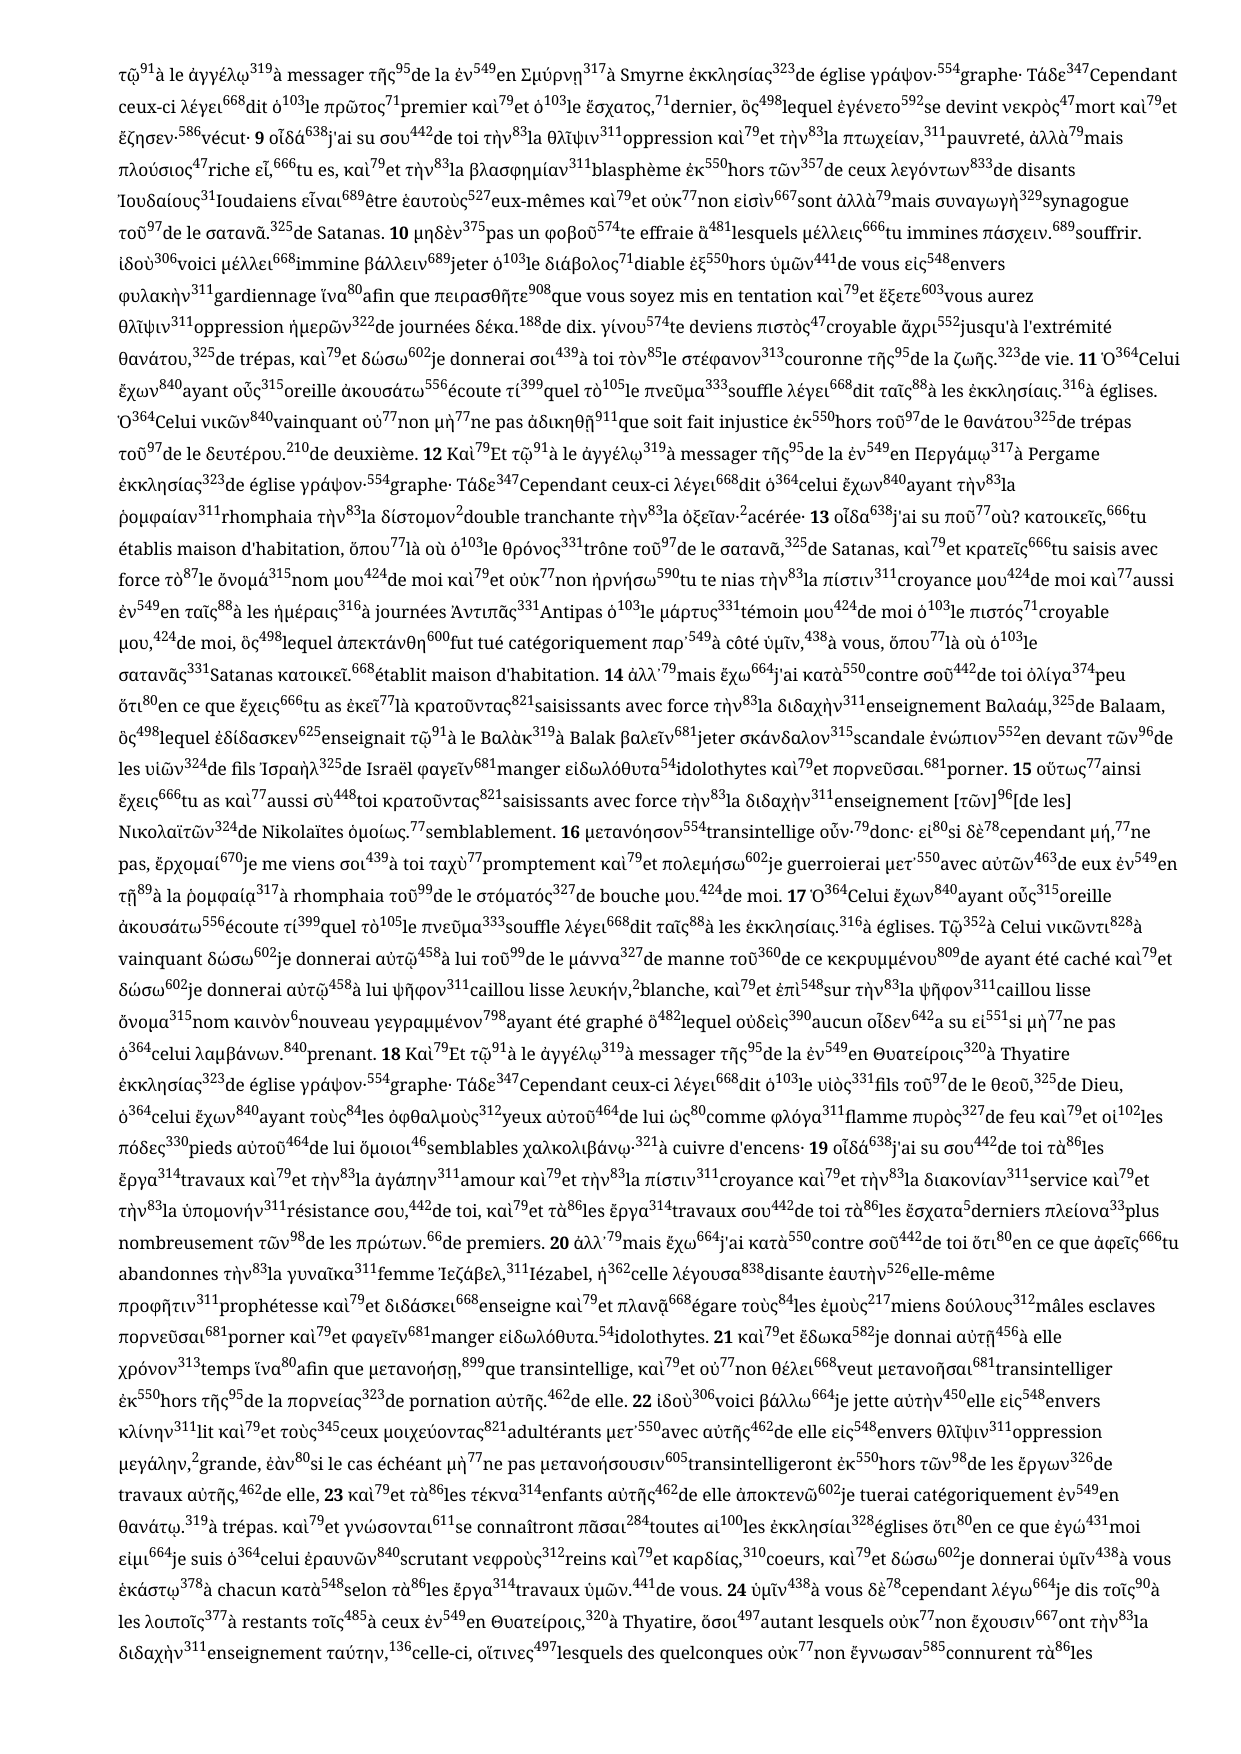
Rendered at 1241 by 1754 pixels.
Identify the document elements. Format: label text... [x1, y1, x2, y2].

text 1 Τῷ91à Le ἀγγέλῳ319à messager τῆς95de la ἐν549en Ἐφέσῳ317à Éphèse ἐκκλησίας323de église γράψον·554graphe· Τάδε347Cependant ceux-ci λέγει668dit ὁ364celui κρατῶν840saisissant avec force τοὺς84les ἑπτὰ178sept ἀστέρας312étoiles ἐν549en τῇ89à la δεξιᾷ57à droite αὐτοῦ,464de lui, ὁ364celui περιπατῶν840piétinant autour ἐν549en μέσῳ61à au milieu τῶν94de les ἑπτὰ188de sept λυχνιῶν322de chandeliers τῶν94de les χρυσῶν·13de d'ors· 2 οἶδα638j'ai su τὰ86les ἔργα314travaux σου442de toi καὶ79et τὸν85le κόπον313frappement καὶ79et τὴν83la ὑπομονήν311résistance σου442de toi καὶ79et ὅτι80en ce que οὐ77non δύνῃ672tu te peux βαστάσαι681mettre en charge κακούς,52malicieux, καὶ79et ἐπείρασας584tu mis en tentation τοὺς345ceux λέγοντας821disants ἑαυτοὺς527eux-mêmes ἀποστόλους312envoyés καὶ79et οὐκ77non εἰσὶν667sont καὶ79et εὗρες584tu trouvas αὐτοὺς451eux ψευδεῖς,31menteurs, 3 καὶ79et ὑπομονὴν311résistance ἔχεις666tu as καὶ79et ἐβάστασας584tu mis en charge διὰ548par le fait de τὸ87le ὄνομά315nom μου424de moi καὶ79et οὐ77non κεκοπίακες.782ayants peinés. 4 ἀλλ᾽79mais ἔχω664j'ai κατὰ550contre σοῦ442de toi ὅτι80en ce que τὴν83la ἀγάπην311amour σου442de toi τὴν83la πρώτην2première ἀφῆκες.623tu abandonnais. 5 μνημόνευε570souviens οὖν79donc πόθεν77d'où? πέπτωκας640tu as tombé καὶ79et μετανόησον554transintellige καὶ79et τὰ86les πρῶτα203premiers ἔργα314travaux ποίησον·554fais· εἰ80si δὲ78cependant μή,77ne pas, ἔρχομαί670je me viens σοι439à toi καὶ79et κινήσω602je bougerai τὴν83la λυχνίαν311chandelier σου442de toi ἐκ550hors τοῦ97de le τόπου325de lieu αὐτῆς,462de elle, ἐὰν80si le cas échéant μὴ77ne pas μετανοήσῃς.897que tu transintelliges. 6 ἀλλὰ79mais τοῦτο348ce-ci ἔχεις,666tu as, ὅτι80en ce que μισεῖς666tu hais τὰ86les ἔργα314travaux τῶν96de les Νικολαϊτῶν324de Nikolaïtes ἃ481lesquels κἀγὼ431et moi μισῶ.664je hais. 7 Ὁ364Celui ἔχων840ayant οὖς315oreille ἀκουσάτω556écoute τί399quel τὸ105le πνεῦμα333souffle λέγει668dit ταῖς88à les ἐκκλησίαις.316à églises. Τῷ352à Celui νικῶντι828à vainquant δώσω602je donnerai αὐτῷ458à lui φαγεῖν681manger ἐκ550hors τοῦ99de le ξύλου327de bois τῆς95de la ζωῆς,323de vie, ὅ500lequel ἐστιν668est ἐν549en τῷ91à le παραδείσῳ319à paradis τοῦ97de le θεοῦ.325de Dieu. 8 Καὶ79Et τῷ91à le ἀγγέλῳ319à messager τῆς95de la ἐν549en Σμύρνῃ317à Smyrne ἐκκλησίας323de église γράψον·554graphe· Τάδε347Cependant ceux-ci λέγει668dit ὁ103le πρῶτος71premier καὶ79et ὁ103le ἔσχατος,71dernier, ὃς498lequel ἐγένετο592se devint νεκρὸς47mort καὶ79et ἔζησεν·586vécut· 9 οἶδά638j'ai su σου442de toi τὴν83la θλῖψιν311oppression καὶ79et τὴν83la πτωχείαν,311pauvreté, ἀλλὰ79mais πλούσιος47riche εἶ,666tu es, καὶ79et τὴν83la βλασφημίαν311blasphème ἐκ550hors τῶν357de ceux λεγόντων833de disants Ἰουδαίους31Ioudaiens εἶναι689être ἑαυτοὺς527eux-mêmes καὶ79et οὐκ77non εἰσὶν667sont ἀλλὰ79mais συναγωγὴ329synagogue τοῦ97de le σατανᾶ.325de Satanas. 10 μηδὲν375pas un φοβοῦ574te effraie ἃ481lesquels μέλλεις666tu immines πάσχειν.689souffrir. ἰδοὺ306voici μέλλει668immine βάλλειν689jeter ὁ103le διάβολος71diable ἐξ550hors ὑμῶν441de vous εἰς548envers φυλακὴν311gardiennage ἵνα80afin que πειρασθῆτε908que vous soyez mis en tentation καὶ79et ἕξετε603vous aurez θλῖψιν311oppression ἡμερῶν322de journées δέκα.188de dix. γίνου574te deviens πιστὸς47croyable ἄχρι552jusqu'à l'extrémité θανάτου,325de trépas, καὶ79et δώσω602je donnerai σοι439à toi τὸν85le στέφανον313couronne τῆς95de la ζωῆς.323de vie. 11 Ὁ364Celui ἔχων840ayant οὖς315oreille ἀκουσάτω556écoute τί399quel τὸ105le πνεῦμα333souffle λέγει668dit ταῖς88à les ἐκκλησίαις.316à églises. Ὁ364Celui νικῶν840vainquant οὐ77non μὴ77ne pas ἀδικηθῇ911que soit fait injustice ἐκ550hors τοῦ97de le θανάτου325de trépas τοῦ97de le δευτέρου.210de deuxième. 12 Καὶ79Et τῷ91à le ἀγγέλῳ319à messager τῆς95de la ἐν549en Περγάμῳ317à Pergame ἐκκλησίας323de église γράψον·554graphe· Τάδε347Cependant ceux-ci λέγει668dit ὁ364celui ἔχων840ayant τὴν83la ῥομφαίαν311rhomphaia τὴν83la δίστομον2double tranchante τὴν83la ὀξεῖαν·2acérée· 13 οἶδα638j'ai su ποῦ77où? κατοικεῖς,666tu établis maison d'habitation, ὅπου77là où ὁ103le θρόνος331trône τοῦ97de le σατανᾶ,325de Satanas, καὶ79et κρατεῖς666tu saisis avec force τὸ87le ὄνομά315nom μου424de moi καὶ79et οὐκ77non ἠρνήσω590tu te nias τὴν83la πίστιν311croyance μου424de moi καὶ77aussi ἐν549en ταῖς88à les ἡμέραις316à journées Ἀντιπᾶς331Antipas ὁ103le μάρτυς331témoin μου424de moi ὁ103le πιστός71croyable μου,424de moi, ὃς498lequel ἀπεκτάνθη600fut tué catégoriquement παρ᾽549à côté ὑμῖν,438à vous, ὅπου77là où ὁ103le σατανᾶς331Satanas κατοικεῖ.668établit maison d'habitation. 14 ἀλλ᾽79mais ἔχω664j'ai κατὰ550contre σοῦ442de toi ὀλίγα374peu ὅτι80en ce que ἔχεις666tu as ἐκεῖ77là κρατοῦντας821saisissants avec force τὴν83la διδαχὴν311enseignement Βαλαάμ,325de Balaam, ὃς498lequel ἐδίδασκεν625enseignait τῷ91à le Βαλὰκ319à Balak βαλεῖν681jeter σκάνδαλον315scandale ἐνώπιον552en devant τῶν96de les υἱῶν324de fils Ἰσραὴλ325de Israël φαγεῖν681manger εἰδωλόθυτα54idolothytes καὶ79et πορνεῦσαι.681porner. 15 οὕτως77ainsi ἔχεις666tu as καὶ77aussi σὺ448toi κρατοῦντας821saisissants avec force τὴν83la διδαχὴν311enseignement [τῶν]96[de les] Νικολαϊτῶν324de Nikolaïtes ὁμοίως.77semblablement. 16 μετανόησον554transintellige οὖν·79donc· εἰ80si δὲ78cependant μή,77ne pas, ἔρχομαί670je me viens σοι439à toi ταχὺ77promptement καὶ79et πολεμήσω602je guerroierai μετ᾽550avec αὐτῶν463de eux ἐν549en τῇ89à la ῥομφαίᾳ317à rhomphaia τοῦ99de le στόματός327de bouche μου.424de moi. 17 Ὁ364Celui ἔχων840ayant οὖς315oreille ἀκουσάτω556écoute τί399quel τὸ105le πνεῦμα333souffle λέγει668dit ταῖς88à les ἐκκλησίαις.316à églises. Τῷ352à Celui νικῶντι828à vainquant δώσω602je donnerai αὐτῷ458à lui τοῦ99de le μάννα327de manne τοῦ360de ce κεκρυμμένου809de ayant été caché καὶ79et δώσω602je donnerai αὐτῷ458à lui ψῆφον311caillou lisse λευκήν,2blanche, καὶ79et ἐπὶ548sur τὴν83la ψῆφον311caillou lisse ὄνομα315nom καινὸν6nouveau γεγραμμένον798ayant été graphé ὃ482lequel οὐδεὶς390aucun οἶδεν642a su εἰ551si μὴ77ne pas ὁ364celui λαμβάνων.840prenant. 18 Καὶ79Et τῷ91à le ἀγγέλῳ319à messager τῆς95de la ἐν549en Θυατείροις320à Thyatire ἐκκλησίας323de église γράψον·554graphe· Τάδε347Cependant ceux-ci λέγει668dit ὁ103le υἱὸς331fils τοῦ97de le θεοῦ,325de Dieu, ὁ364celui ἔχων840ayant τοὺς84les ὀφθαλμοὺς312yeux αὐτοῦ464de lui ὡς80comme φλόγα311flamme πυρὸς327de feu καὶ79et οἱ102les πόδες330pieds αὐτοῦ464de lui ὅμοιοι46semblables χαλκολιβάνῳ·321à cuivre d'encens· 19 οἶδά638j'ai su σου442de toi τὰ86les ἔργα314travaux καὶ79et τὴν83la ἀγάπην311amour καὶ79et τὴν83la πίστιν311croyance καὶ79et τὴν83la διακονίαν311service καὶ79et τὴν83la ὑπομονήν311résistance σου,442de toi, καὶ79et τὰ86les ἔργα314travaux σου442de toi τὰ86les ἔσχατα5derniers πλείονα33plus nombreusement τῶν98de les πρώτων.66de premiers. 20 ἀλλ᾽79mais ἔχω664j'ai κατὰ550contre σοῦ442de toi ὅτι80en ce que ἀφεῖς666tu abandonnes τὴν83la γυναῖκα311femme Ἰεζάβελ,311Iézabel, ἡ362celle λέγουσα838disante ἑαυτὴν526elle-même προφῆτιν311prophétesse καὶ79et διδάσκει668enseigne καὶ79et πλανᾷ668égare τοὺς84les ἐμοὺς217miens δούλους312mâles esclaves πορνεῦσαι681porner καὶ79et φαγεῖν681manger εἰδωλόθυτα.54idolothytes. 21 καὶ79et ἔδωκα582je donnai αὐτῇ456à elle χρόνον313temps ἵνα80afin que μετανοήσῃ,899que transintellige, καὶ79et οὐ77non θέλει668veut μετανοῆσαι681transintelliger ἐκ550hors τῆς95de la πορνείας323de pornation αὐτῆς.462de elle. 22 ἰδοὺ306voici βάλλω664je jette αὐτὴν450elle εἰς548envers κλίνην311lit καὶ79et τοὺς345ceux μοιχεύοντας821adultérants μετ᾽550avec αὐτῆς462de elle εἰς548envers θλῖψιν311oppression μεγάλην,2grande, ἐὰν80si le cas échéant μὴ77ne pas μετανοήσουσιν605transintelligeront ἐκ550hors τῶν98de les ἔργων326de travaux αὐτῆς,462de elle, 23 καὶ79et τὰ86les τέκνα314enfants αὐτῆς462de elle ἀποκτενῶ602je tuerai catégoriquement ἐν549en θανάτῳ.319à trépas. καὶ79et γνώσονται611se connaîtront πᾶσαι284toutes αἱ100les ἐκκλησίαι328églises ὅτι80en ce que ἐγώ431moi εἰμι664je suis ὁ364celui ἐραυνῶν840scrutant νεφροὺς312reins καὶ79et καρδίας,310coeurs, καὶ79et δώσω602je donnerai ὑμῖν438à vous ἑκάστῳ378à chacun κατὰ548selon τὰ86les ἔργα314travaux ὑμῶν.441de vous. 24 ὑμῖν438à vous δὲ78cependant λέγω664je dis τοῖς90à les λοιποῖς377à restants τοῖς485à ceux ἐν549en Θυατείροις,320à Thyatire, ὅσοι497autant lesquels οὐκ77non ἔχουσιν667ont τὴν83la διδαχὴν311enseignement ταύτην,136celle-ci, οἵτινες497lesquels des quelconques οὐκ77non ἔγνωσαν585connurent τὰ86les βαθέα54profonds τοῦ97de le σατανᾶ325de Satanas ὡς80comme λέγουσιν·667disent· οὐ77non βάλλω664je jette ἐφ᾽548sur ὑμᾶς436vous ἄλλο117autre βάρος,315poids, 25 πλὴν79toutefois ὃ482lequel ἔχετε665vous avez κρατήσατε553saisissez avec force ἄχρι[ς]80jusqu'à l'extrémité οὗ492de lequel ἂν340le cas échéant ἥξω.895que je surgisse. 26 Καὶ79Et ὁ364celui νικῶν840vainquant καὶ79et ὁ364celui τηρῶν840gardant ἄχρι552jusqu'à l'extrémité τέλους327de achèvement τὰ86les ἔργα314travaux μου,424de moi, δώσω602je donnerai αὐτῷ458à lui ἐξουσίαν311autorité ἐπὶ550sur τῶν98de les ἐθνῶν326de ethnies 27 καὶ79et ποιμανεῖ606bergera αὐτοὺς451eux ἐν549en ῥάβδῳ317à bâton σιδηρᾷ8à de fer ὡς80comme τὰ104les σκεύη332ustensiles τὰ104les κεραμικὰ23céramiques συντρίβεται,680est broyé ensemble, 28 ὡς80comme κἀγὼ431et moi εἴληφα638j'ai pris παρὰ550à côté τοῦ97de le πατρός325de père μου,424de moi, καὶ79et δώσω602je donnerai αὐτῷ458à lui τὸν85le ἀστέρα313étoile τὸν85le πρωϊνόν.4matinal. 29 Ὁ364Celui ἔχων840ayant οὖς315oreille ἀκουσάτω556écoute τί399quel τὸ105le πνεῦμα333souffle λέγει668dit ταῖς88à les ἐκκλησίαις.316à églises. [118, 59, 1181, 1665]
